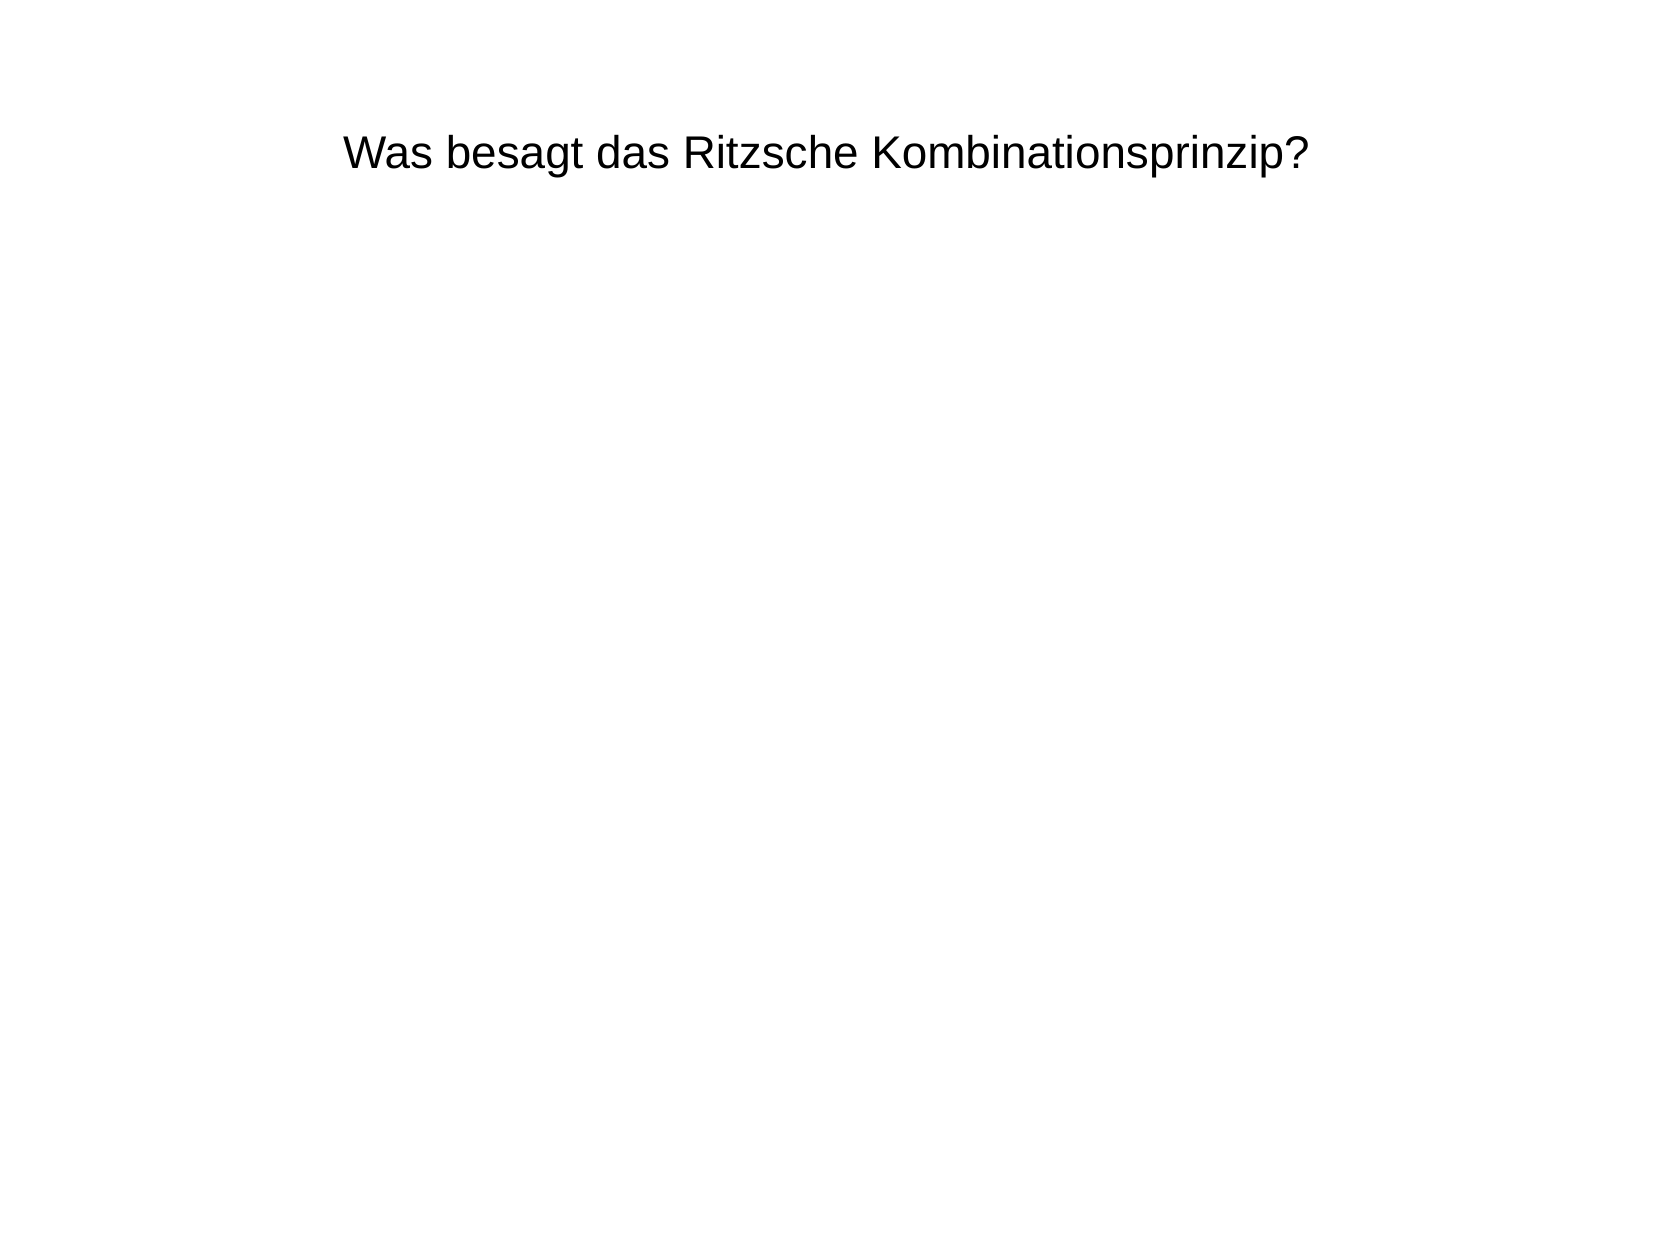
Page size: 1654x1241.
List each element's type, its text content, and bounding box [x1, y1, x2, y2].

title Was besagt das Ritzsche Kombinationsprinzip? [82, 49, 1571, 257]
